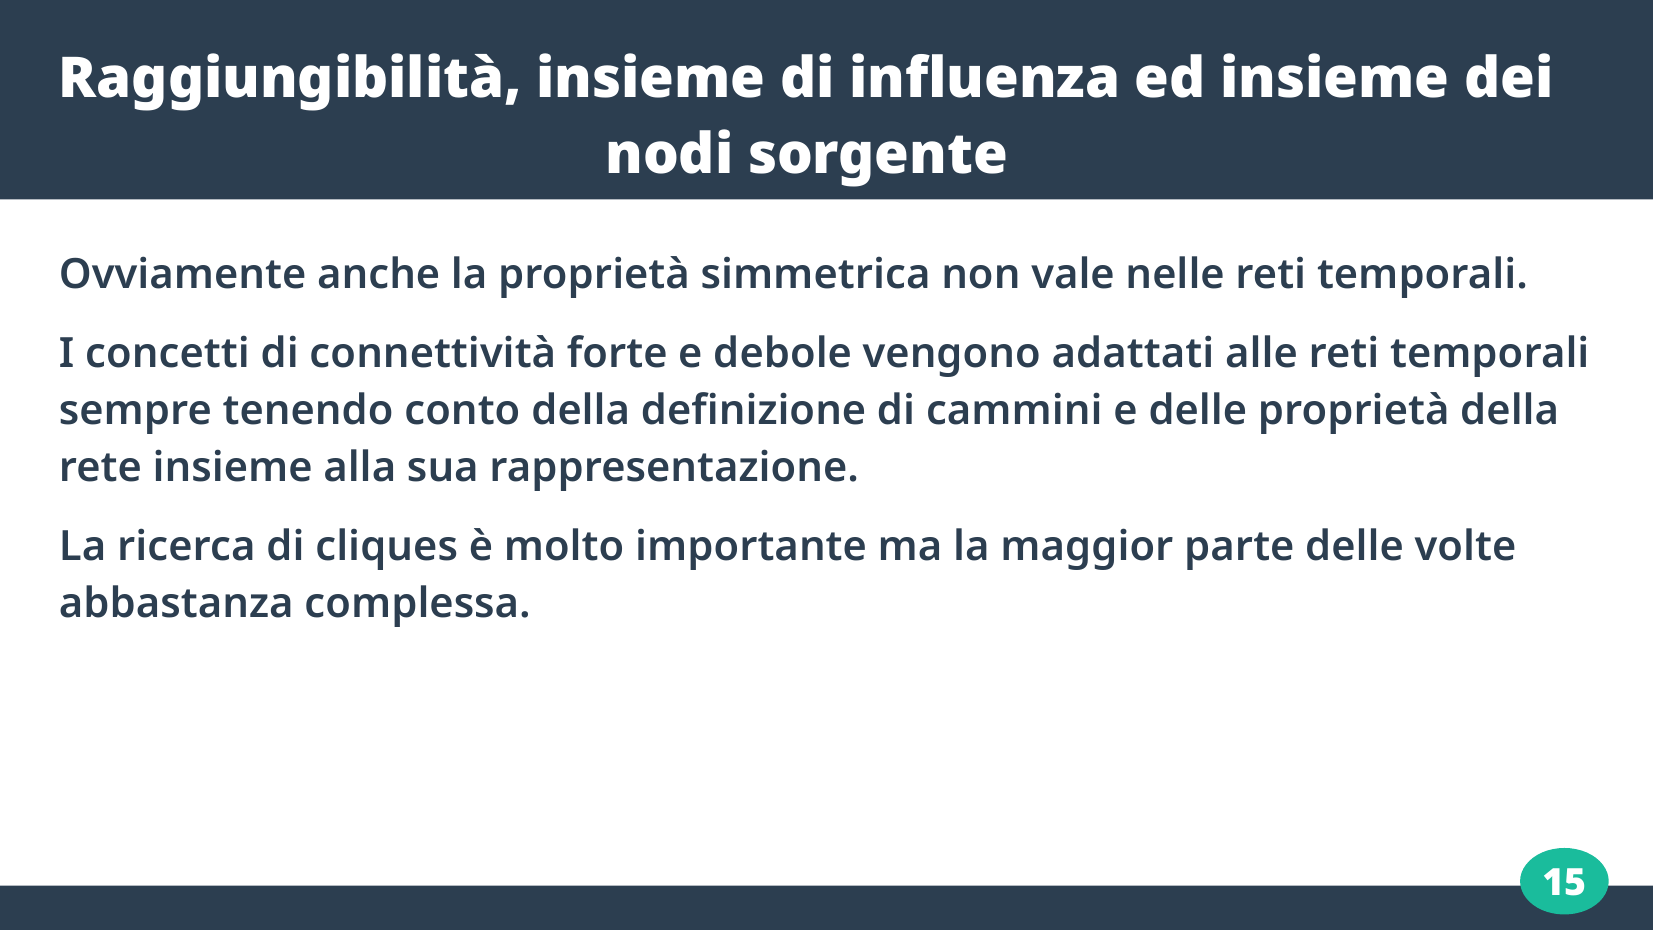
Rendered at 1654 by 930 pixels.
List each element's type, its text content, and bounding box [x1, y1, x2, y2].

title Raggiungibilità, insieme di influenza ed insieme dei nodi sorgente [58, 36, 1594, 155]
list Ovviamente anche la proprietà simmetrica non vale nelle reti temporali. I concetti di connettività forte e debole vengono adattati alle reti temporali sempre tenendo conto della definizione di cammini e delle proprietà della rete insieme alla sua rappresentazione. La ricerca di cliques è molto importante ma la maggior parte delle volte abbastanza complessa. [58, 243, 1594, 864]
